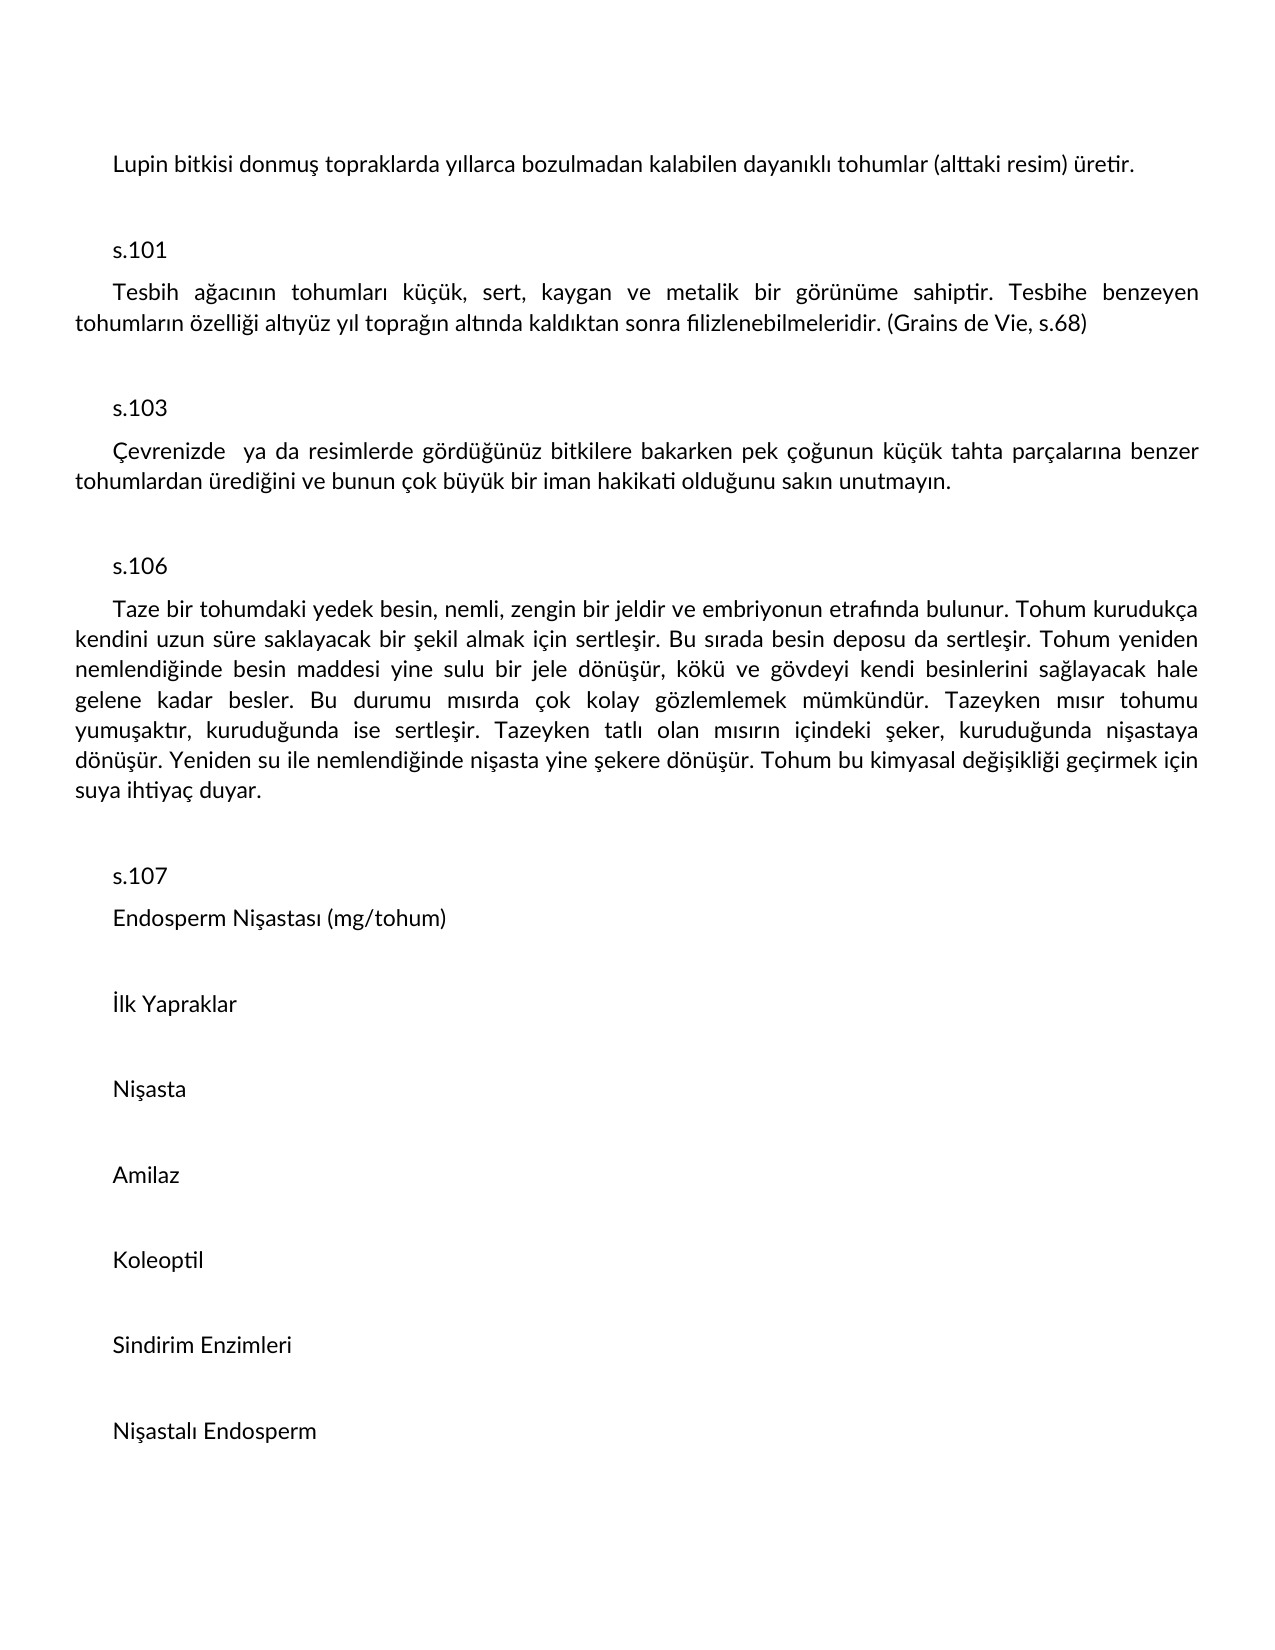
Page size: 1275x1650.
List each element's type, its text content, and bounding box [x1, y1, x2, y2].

text Endosperm Nişastası (mg/tohum) [75, 904, 1200, 932]
text Nişastalı Endosperm [75, 1417, 1200, 1444]
text Tesbih ağacının tohumları küçük, sert, kaygan ve metalik bir görünüme sahiptir. Tesbihe benzeyen tohumların özelliği altıyüz yıl toprağın altında kaldıktan sonra filizlenebilmeleridir. (Grains de Vie, s.68) [75, 278, 1200, 336]
text Lupin bitkisi donmuş topraklarda yıllarca bozulmadan kalabilen dayanıklı tohumlar (alttaki resim) üretir. [75, 150, 1200, 177]
text Taze bir tohumdaki yedek besin, nemli, zengin bir jeldir ve embriyonun etrafında bulunur. Tohum kurudukça kendini uzun süre saklayacak bir şekil almak için sertleşir. Bu sırada besin deposu da sertleşir. Tohum yeniden nemlendiğinde besin maddesi yine sulu bir jele dönüşür, kökü ve gövdeyi kendi besinlerini sağlayacak hale gelene kadar besler. Bu durumu mısırda çok kolay gözlemlemek mümkündür. Tazeyken mısır tohumu yumuşaktır, kuruduğunda ise sertleşir. Tazeyken tatlı olan mısırın içindeki şeker, kuruduğunda nişastaya dönüşür. Yeniden su ile nemlendiğinde nişasta yine şekere dönüşür. Tohum bu kimyasal değişikliği geçirmek için suya ihtiyaç duyar. [75, 595, 1200, 803]
text s.106 [75, 552, 1200, 579]
text s.103 [75, 394, 1200, 421]
text Sindirim Enzimleri [75, 1331, 1200, 1359]
text Çevrenizde ya da resimlerde gördüğünüz bitkilere bakarken pek çoğunun küçük tahta parçalarına benzer tohumlardan ürediğini ve bunun çok büyük bir iman hakikati olduğunu sakın unutmayın. [75, 436, 1200, 494]
text Koleoptil [75, 1246, 1200, 1273]
text s.101 [75, 235, 1200, 263]
text s.107 [75, 861, 1200, 889]
text Nişasta [75, 1075, 1200, 1102]
text Amilaz [75, 1160, 1200, 1188]
text İlk Yapraklar [75, 989, 1200, 1017]
